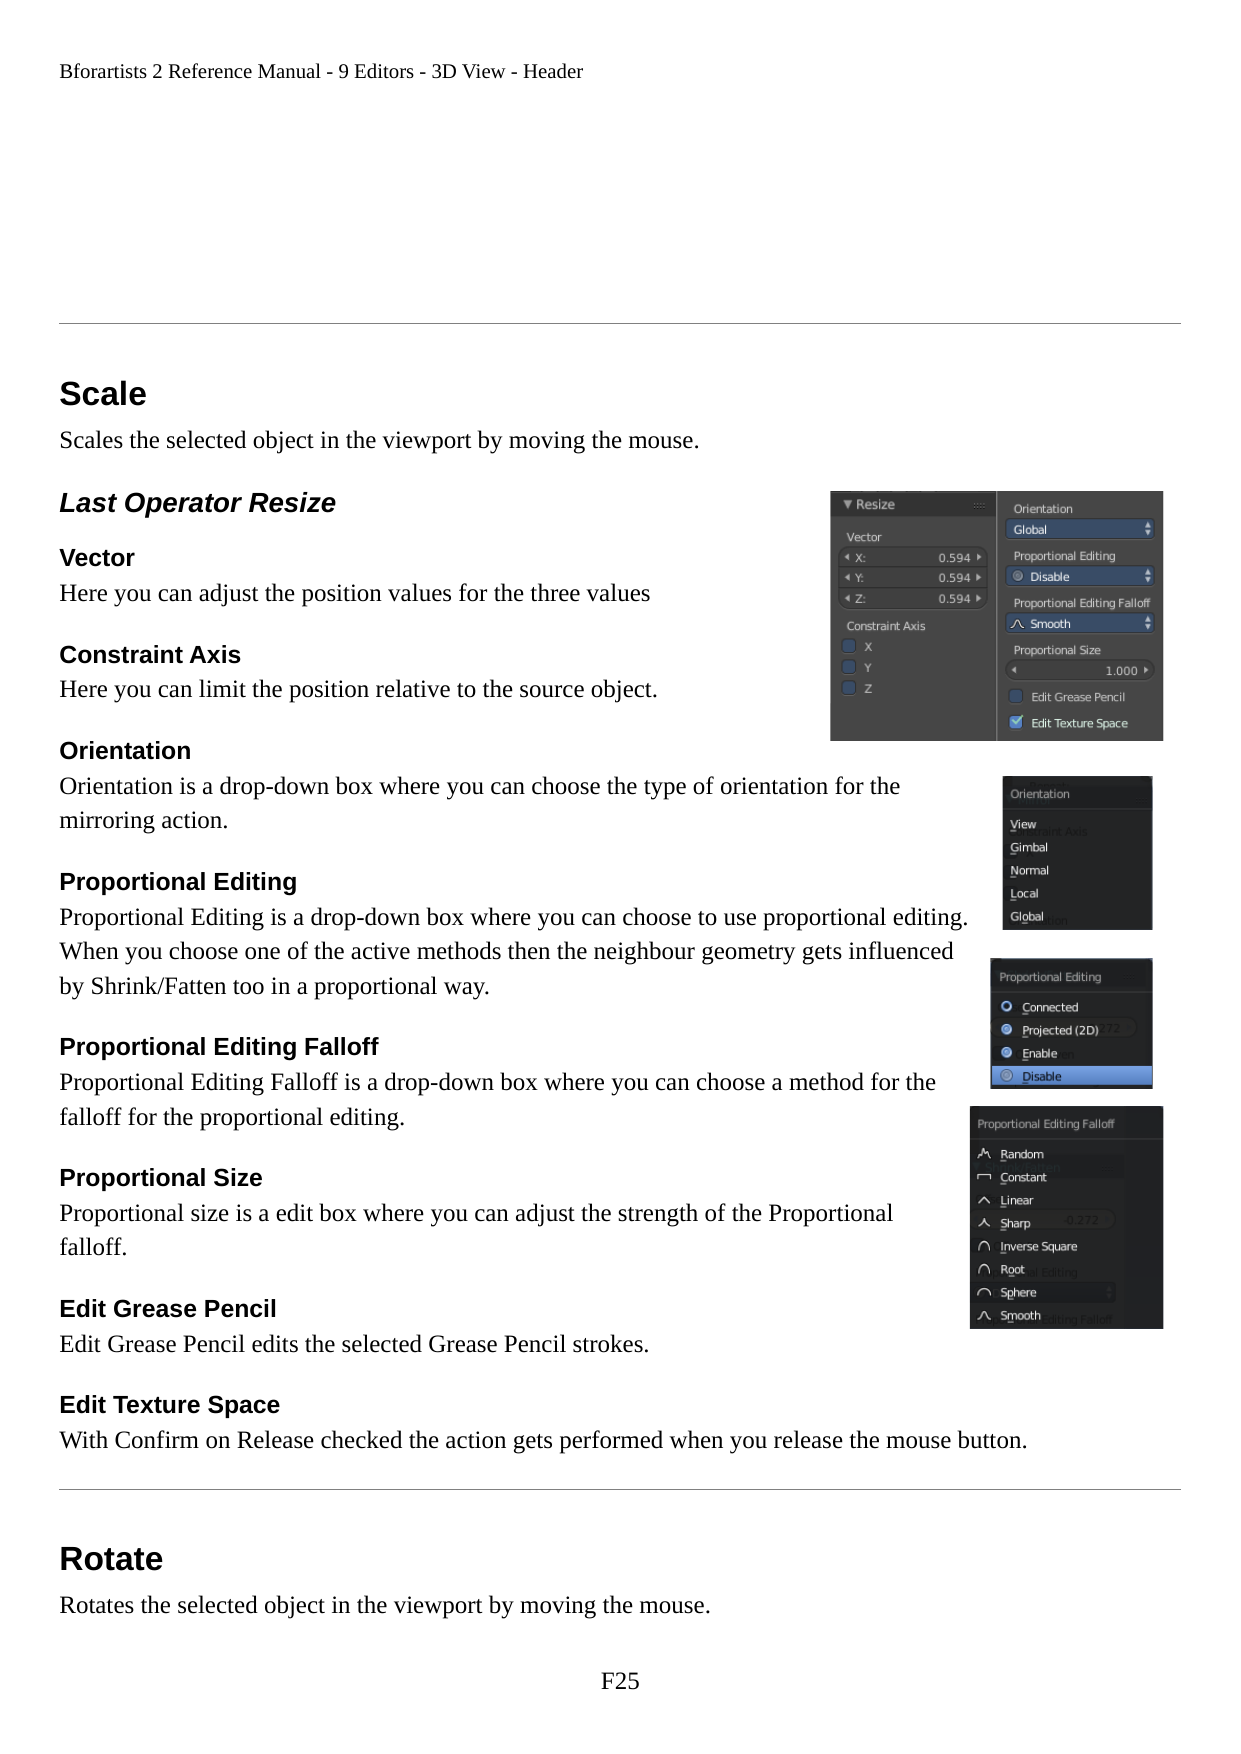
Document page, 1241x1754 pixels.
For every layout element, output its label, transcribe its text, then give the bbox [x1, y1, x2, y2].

picture [990, 958, 1153, 1089]
text Scales the selected object in the viewport by moving the mouse. [59, 425, 1181, 454]
subtitle Proportional Size [59, 1163, 969, 1192]
subtitle [1164, 543, 1181, 572]
picture [1002, 776, 1153, 930]
subtitle Proportional Editing Falloff [59, 1032, 990, 1061]
subtitle Proportional Editing [59, 867, 1002, 896]
text Proportional Editing is a drop-down box where you can choose to use proportional editing. When you choose one of the active methods then the neighbour geometry gets influenced by Shrink/Fatten too in a proportional way. [59, 902, 1181, 999]
subtitle Last Operator Resize [59, 487, 1181, 518]
subtitle [1153, 867, 1181, 896]
subtitle Vector [59, 543, 830, 572]
subtitle Edit Texture Space [59, 1390, 1181, 1419]
subtitle [1153, 1032, 1181, 1061]
text Here you can limit the position relative to the source object. [59, 674, 830, 703]
subtitle [1164, 640, 1181, 668]
picture [830, 491, 1164, 741]
subtitle Scale [59, 374, 1181, 412]
subtitle Rotate [59, 1539, 1181, 1578]
subtitle Edit Grease Pencil [59, 1294, 969, 1322]
text Edit Grease Pencil edits the selected Grease Pencil strokes. [59, 1329, 1181, 1357]
subtitle [1164, 1294, 1181, 1322]
text Orientation is a drop-down box where you can choose the type of orientation for the mirroring action. [59, 771, 1181, 834]
subtitle Orientation [59, 736, 1181, 765]
text Proportional size is a edit box where you can adjust the strength of the Proportional falloff. [59, 1198, 969, 1261]
text With Confirm on Release checked the action gets performed when you release the mouse button. [59, 1425, 1181, 1454]
subtitle [1164, 1163, 1181, 1192]
subtitle Constraint Axis [59, 640, 830, 668]
text Here you can adjust the position values for the three values [59, 578, 830, 607]
text Proportional Editing Falloff is a drop-down box where you can choose a method for the falloff for the proportional editing. [59, 1067, 1181, 1130]
picture [969, 1106, 1164, 1329]
text Rotates the selected object in the viewport by moving the mouse. [59, 1590, 1181, 1619]
